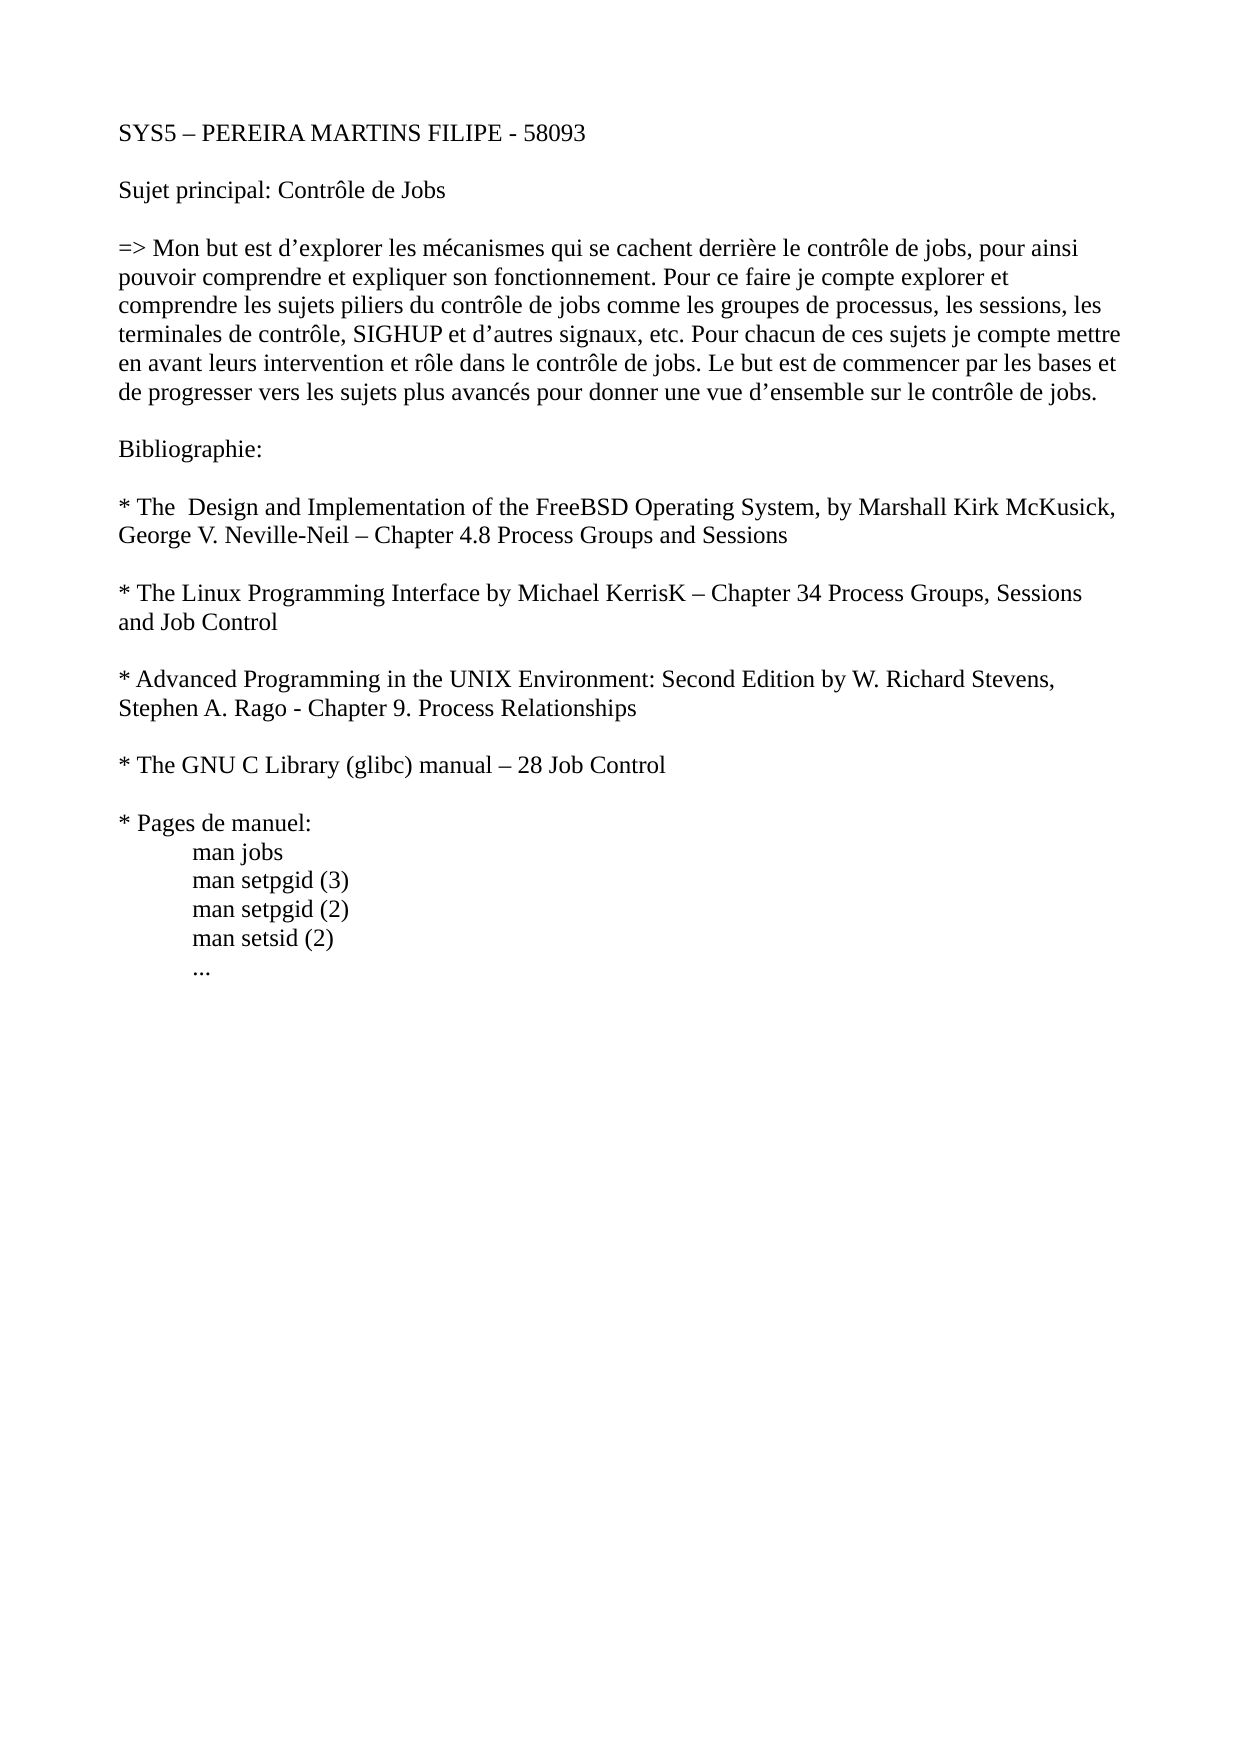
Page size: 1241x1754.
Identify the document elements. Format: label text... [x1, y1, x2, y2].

text * The Design and Implementation of the FreeBSD Operating System, by Marshall Kirk McKusick, George V. Neville-Neil – Chapter 4.8 Process Groups and Sessions [118, 492, 1122, 549]
text Bibliographie: [118, 434, 1122, 463]
text * The GNU C Library (glibc) manual – 28 Job Control [118, 751, 1122, 779]
text man setpgid (3) [118, 866, 1122, 894]
text * Advanced Programming in the UNIX Environment: Second Edition by W. Richard Stevens, Stephen A. Rago - Chapter 9. Process Relationships [118, 664, 1122, 722]
text ... [118, 952, 1122, 981]
text Sujet principal: Contrôle de Jobs [118, 176, 1122, 204]
text man setsid (2) [118, 923, 1122, 952]
text man jobs [118, 837, 1122, 866]
text * Pages de manuel: [118, 808, 1122, 837]
text man setpgid (2) [118, 894, 1122, 923]
text => Mon but est d’explorer les mécanismes qui se cachent derrière le contrôle de jobs, pour ainsi pouvoir comprendre et expliquer son fonctionnement. Pour ce faire je compte explorer et comprendre les sujets piliers du contrôle de jobs comme les groupes de processus, les sessions, les terminales de contrôle, SIGHUP et d’autres signaux, etc. Pour chacun de ces sujets je compte mettre en avant leurs intervention et rôle dans le contrôle de jobs. Le but est de commencer par les bases et de progresser vers les sujets plus avancés pour donner une vue d’ensemble sur le contrôle de jobs. [118, 233, 1122, 406]
text * The Linux Programming Interface by Michael KerrisK – Chapter 34 Process Groups, Sessions and Job Control [118, 578, 1122, 636]
text SYS5 – PEREIRA MARTINS FILIPE - 58093 [118, 118, 1122, 147]
